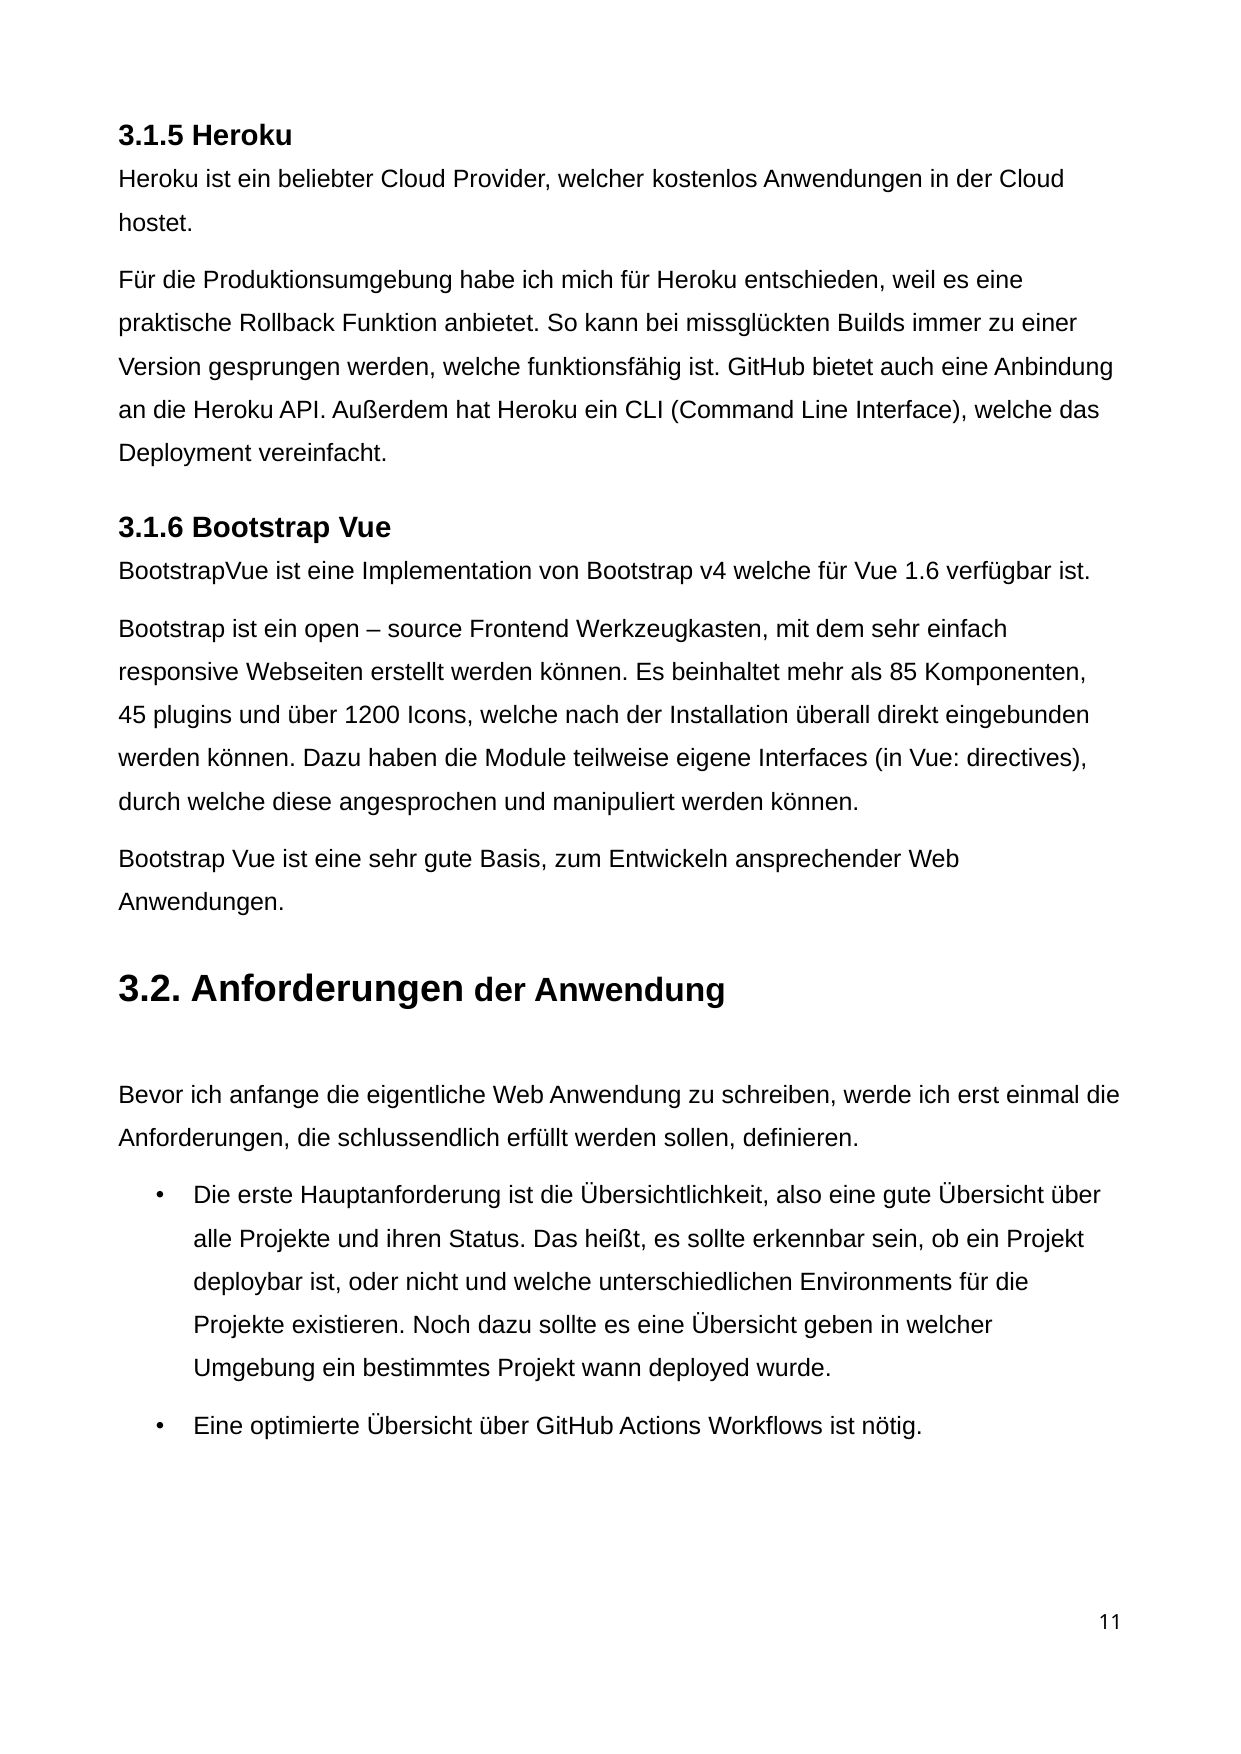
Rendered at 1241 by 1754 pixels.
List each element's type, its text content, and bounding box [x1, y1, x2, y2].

text Bootstrap ist ein open – source Frontend Werkzeugkasten, mit dem sehr einfach responsive Webseiten erstellt werden können. Es beinhaltet mehr als 85 Komponenten, 45 plugins und über 1200 Icons, welche nach der Installation überall direkt eingebunden werden können. Dazu haben die Module teilweise eigene Interfaces (in Vue: directives), durch welche diese angesprochen und manipuliert werden können. [118, 614, 1122, 815]
list Die erste Hauptanforderung ist die Übersichtlichkeit, also eine gute Übersicht über alle Projekte und ihren Status. Das heißt, es sollte erkennbar sein, ob ein Projekt deploybar ist, oder nicht und welche unterschiedlichen Environments für die Projekte existieren. Noch dazu sollte es eine Übersicht geben in welcher Umgebung ein bestimmtes Projekt wann deployed wurde. [156, 1181, 1122, 1382]
text Bootstrap Vue ist eine sehr gute Basis, zum Entwickeln ansprechender Web Anwendungen. [118, 844, 1122, 916]
text BootstrapVue ist eine Implementation von Bootstrap v4 welche für Vue 1.6 verfügbar ist. [118, 556, 1122, 585]
text Bevor ich anfange die eigentliche Web Anwendung zu schreiben, werde ich erst einmal die Anforderungen, die schlussendlich erfüllt werden sollen, definieren. [118, 1080, 1122, 1152]
subtitle 3.2. Anforderungen der Anwendung [118, 966, 1122, 1009]
subtitle 3.1.5 Heroku [118, 118, 1122, 152]
text Heroku ist ein beliebter Cloud Provider, welcher kostenlos Anwendungen in der Cloud hostet. [118, 164, 1122, 236]
text Für die Produktionsumgebung habe ich mich für Heroku entschieden, weil es eine praktische Rollback Funktion anbietet. So kann bei missglückten Builds immer zu einer Version gesprungen werden, welche funktionsfähig ist. GitHub bietet auch eine Anbindung an die Heroku API. Außerdem hat Heroku ein CLI (Command Line Interface), welche das Deployment vereinfacht. [118, 265, 1122, 466]
list Eine optimierte Übersicht über GitHub Actions Workflows ist nötig. [156, 1411, 1122, 1440]
subtitle 3.1.6 Bootstrap Vue [118, 510, 1122, 544]
